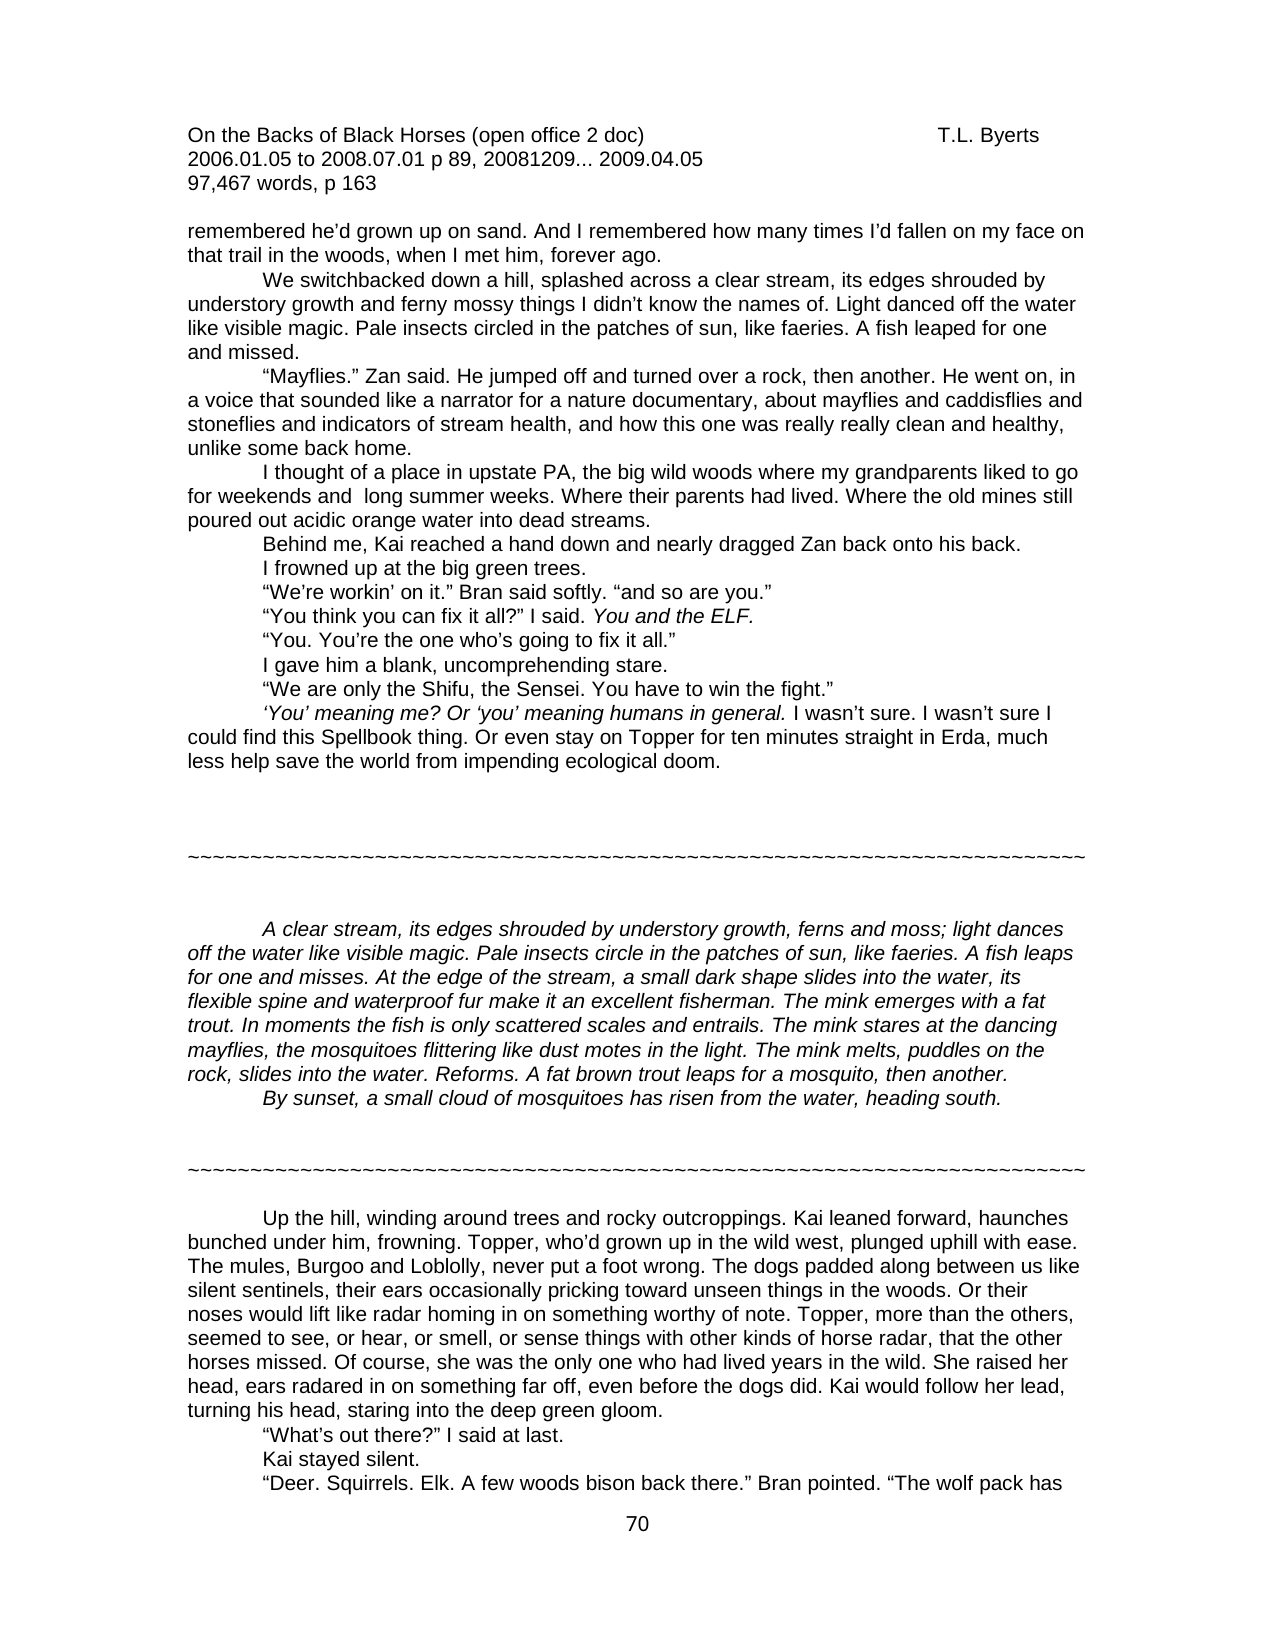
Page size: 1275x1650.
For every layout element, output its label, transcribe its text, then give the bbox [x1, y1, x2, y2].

text “You think you can fix it all?” I said. You and the ELF. [187, 604, 1087, 628]
text I gave him a blank, uncomprehending stare. [187, 652, 1087, 677]
text “We’re workin’ on it.” Bran said softly. “and so are you.” [187, 580, 1087, 604]
text “Mayflies.” Zan said. He jumped off and turned over a rock, then another. He went on, in a voice that sounded like a narrator for a nature documentary, about mayflies and caddisflies and stoneflies and indicators of stream health, and how this one was really really clean and healthy, unlike some back home. [187, 364, 1087, 460]
text I thought of a place in upstate PA, the big wild woods where my grandparents liked to go for weekends and long summer weeks. Where their parents had lived. Where the old mines still poured out acidic orange water into dead streams. [187, 460, 1087, 532]
text “You. You’re the one who’s going to fix it all.” [187, 628, 1087, 652]
text A clear stream, its edges shrouded by understory growth, ferns and moss; light dances off the water like visible magic. Pale insects circle in the patches of sun, like faeries. A fish leaps for one and misses. At the edge of the stream, a small dark shape slides into the water, its flexible spine and waterproof fur make it an excellent fisherman. The mink emerges with a fat trout. In moments the fish is only scattered scales and entrails. The mink stares at the dancing mayflies, the mosquitoes flittering like dust motes in the light. The mink melts, puddles on the rock, slides into the water. Reforms. A fat brown trout leaps for a mosquito, then another. [187, 917, 1087, 1086]
text Kai stayed silent. [187, 1447, 1087, 1471]
text ‘You’ meaning me? Or ‘you’ meaning humans in general. I wasn’t sure. I wasn’t sure I could find this Spellbook thing. Or even stay on Topper for ten minutes straight in Erda, much less help save the world from impending ecological doom. [187, 701, 1087, 773]
text By sunset, a small cloud of mosquitoes has risen from the water, heading south. [187, 1086, 1087, 1110]
text Up the hill, winding around trees and rocky outcroppings. Kai leaned forward, haunches bunched under him, frowning. Topper, who’d grown up in the wild west, plunged uphill with ease. The mules, Burgoo and Loblolly, never put a foot wrong. The dogs padded along between us like silent sentinels, their ears occasionally pricking toward unseen things in the woods. Or their noses would lift like radar homing in on something worthy of note. Topper, more than the others, seemed to see, or hear, or smell, or sense things with other kinds of horse radar, that the other horses missed. Of course, she was the only one who had lived years in the wild. She raised her head, ears radared in on something far off, even before the dogs did. Kai would follow her lead, turning his head, staring into the deep green gloom. [187, 1206, 1087, 1422]
text “What’s out there?” I said at last. [187, 1422, 1087, 1447]
text Behind me, Kai reached a hand down and nearly dragged Zan back onto his back. [187, 532, 1087, 556]
text remembered he’d grown up on sand. And I remembered how many times I’d fallen on my face on that trail in the woods, when I met him, forever ago. [187, 219, 1087, 267]
text ~~~~~~~~~~~~~~~~~~~~~~~~~~~~~~~~~~~~~~~~~~~~~~~~~~~~~~~~~~~~~~~~~~~~~~~~ [187, 1158, 1087, 1182]
text “We are only the Shifu, the Sensei. You have to win the fight.” [187, 677, 1087, 701]
text “Deer. Squirrels. Elk. A few woods bison back there.” Bran pointed. “The wolf pack has [187, 1471, 1087, 1495]
text We switchbacked down a hill, splashed across a clear stream, its edges shrouded by understory growth and ferny mossy things I didn’t know the names of. Light danced off the water like visible magic. Pale insects circled in the patches of sun, like faeries. A fish leaped for one and missed. [187, 267, 1087, 364]
text ~~~~~~~~~~~~~~~~~~~~~~~~~~~~~~~~~~~~~~~~~~~~~~~~~~~~~~~~~~~~~~~~~~~~~~~~ [187, 845, 1087, 869]
text I frowned up at the big green trees. [187, 556, 1087, 580]
